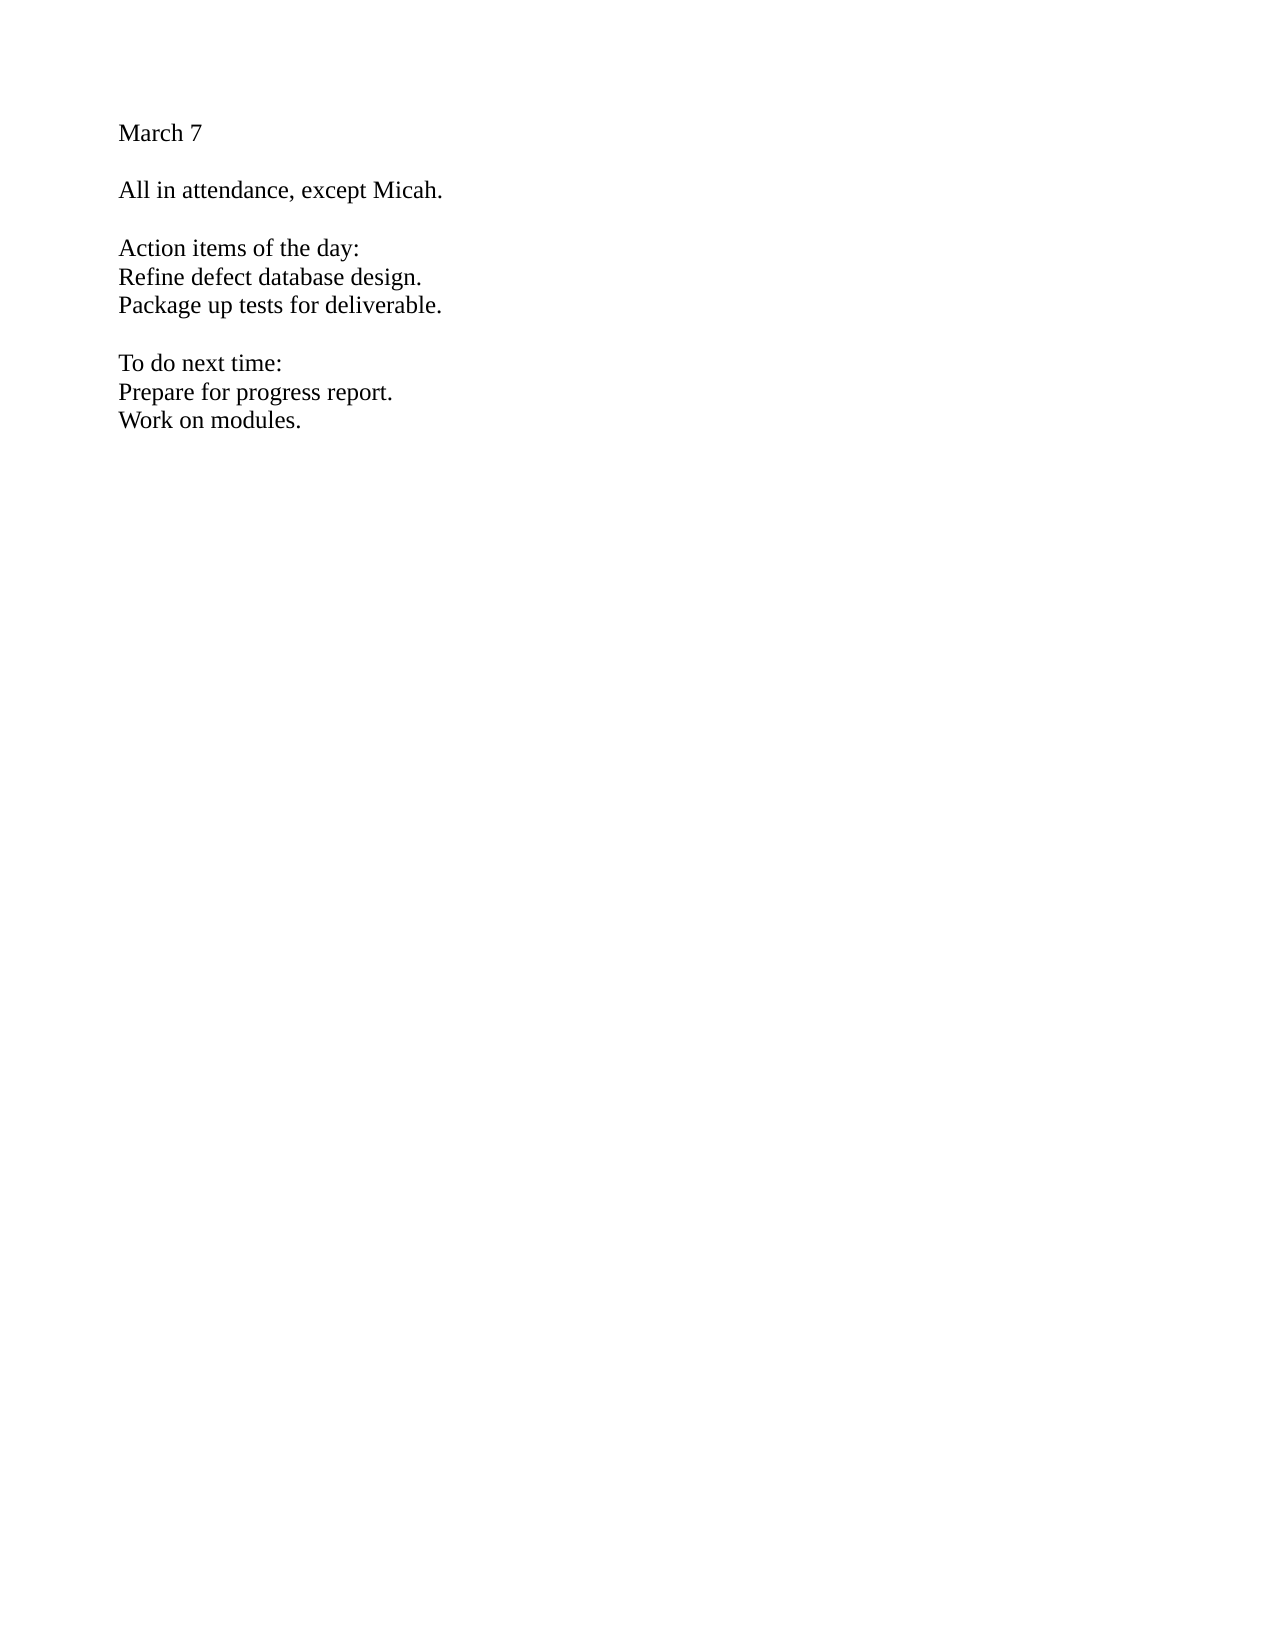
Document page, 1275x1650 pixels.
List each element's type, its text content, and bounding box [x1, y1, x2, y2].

text All in attendance, except Micah. [118, 176, 1157, 204]
text Prepare for progress report. [118, 377, 1157, 406]
text Work on modules. [118, 406, 1157, 434]
text Package up tests for deliverable. [118, 291, 1157, 319]
text Refine defect database design. [118, 262, 1157, 291]
text To do next time: [118, 348, 1157, 377]
text Action items of the day: [118, 233, 1157, 262]
text March 7 [118, 118, 1157, 147]
